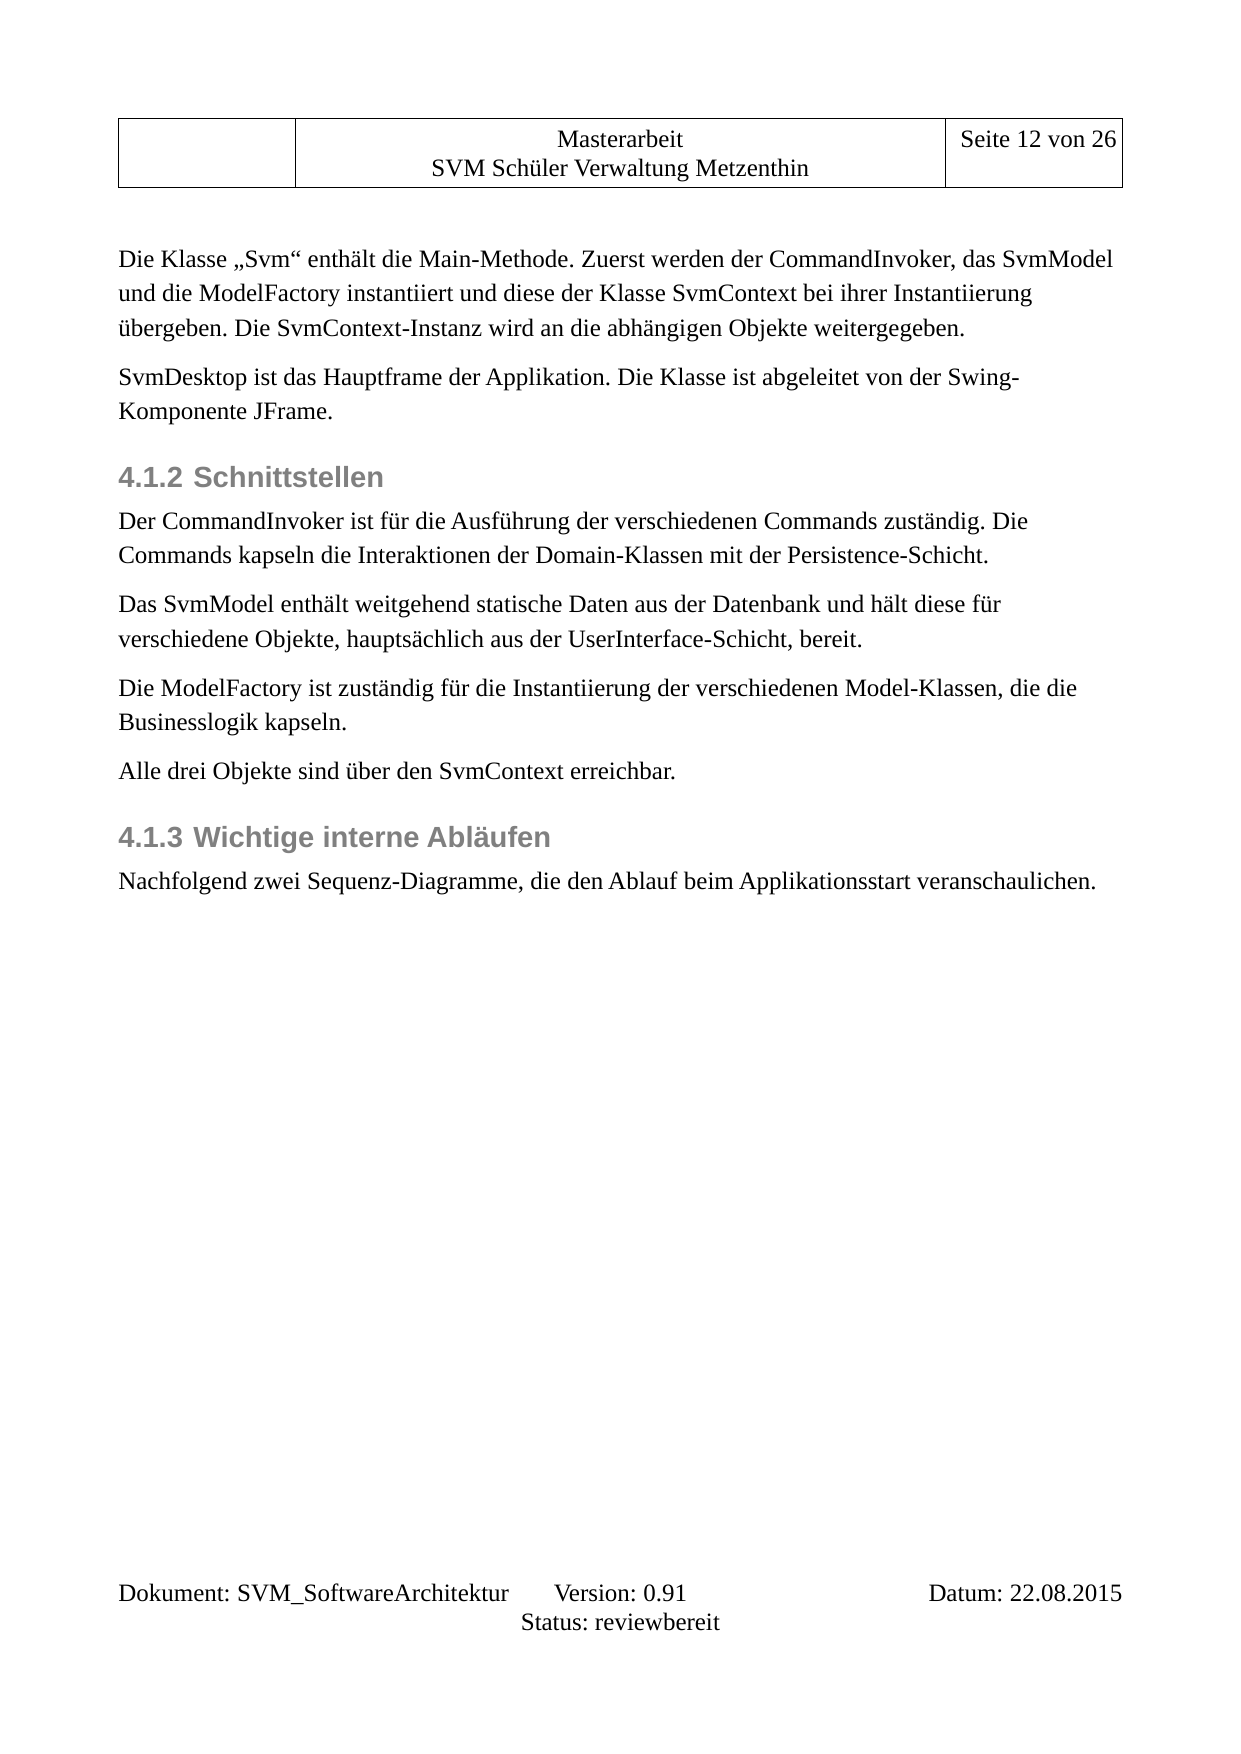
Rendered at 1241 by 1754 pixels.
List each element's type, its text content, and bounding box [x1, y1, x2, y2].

text Alle drei Objekte sind über den SvmContext erreichbar. [118, 756, 1122, 785]
text Der CommandInvoker ist für die Ausführung der verschiedenen Commands zuständig. Die Commands kapseln die Interaktionen der Domain-Klassen mit der Persistence-Schicht. [118, 506, 1122, 569]
text SvmDesktop ist das Hauptframe der Applikation. Die Klasse ist abgeleitet von der Swing-Komponente JFrame. [118, 362, 1122, 425]
subtitle Schnittstellen [118, 460, 1122, 493]
text Nachfolgend zwei Sequenz-Diagramme, die den Ablauf beim Applikationsstart veranschaulichen. [118, 866, 1122, 895]
subtitle Wichtige interne Abläufen [118, 820, 1122, 854]
text Das SvmModel enthält weitgehend statische Daten aus der Datenbank und hält diese für verschiedene Objekte, hauptsächlich aus der UserInterface-Schicht, bereit. [118, 589, 1122, 653]
text Die ModelFactory ist zuständig für die Instantiierung der verschiedenen Model-Klassen, die die Businesslogik kapseln. [118, 673, 1122, 736]
text Die Klasse „Svm“ enthält die Main-Methode. Zuerst werden der CommandInvoker, das SvmModel und die ModelFactory instantiiert und diese der Klasse SvmContext bei ihrer Instantiierung übergeben. Die SvmContext-Instanz wird an die abhängigen Objekte weitergegeben. [118, 244, 1122, 341]
